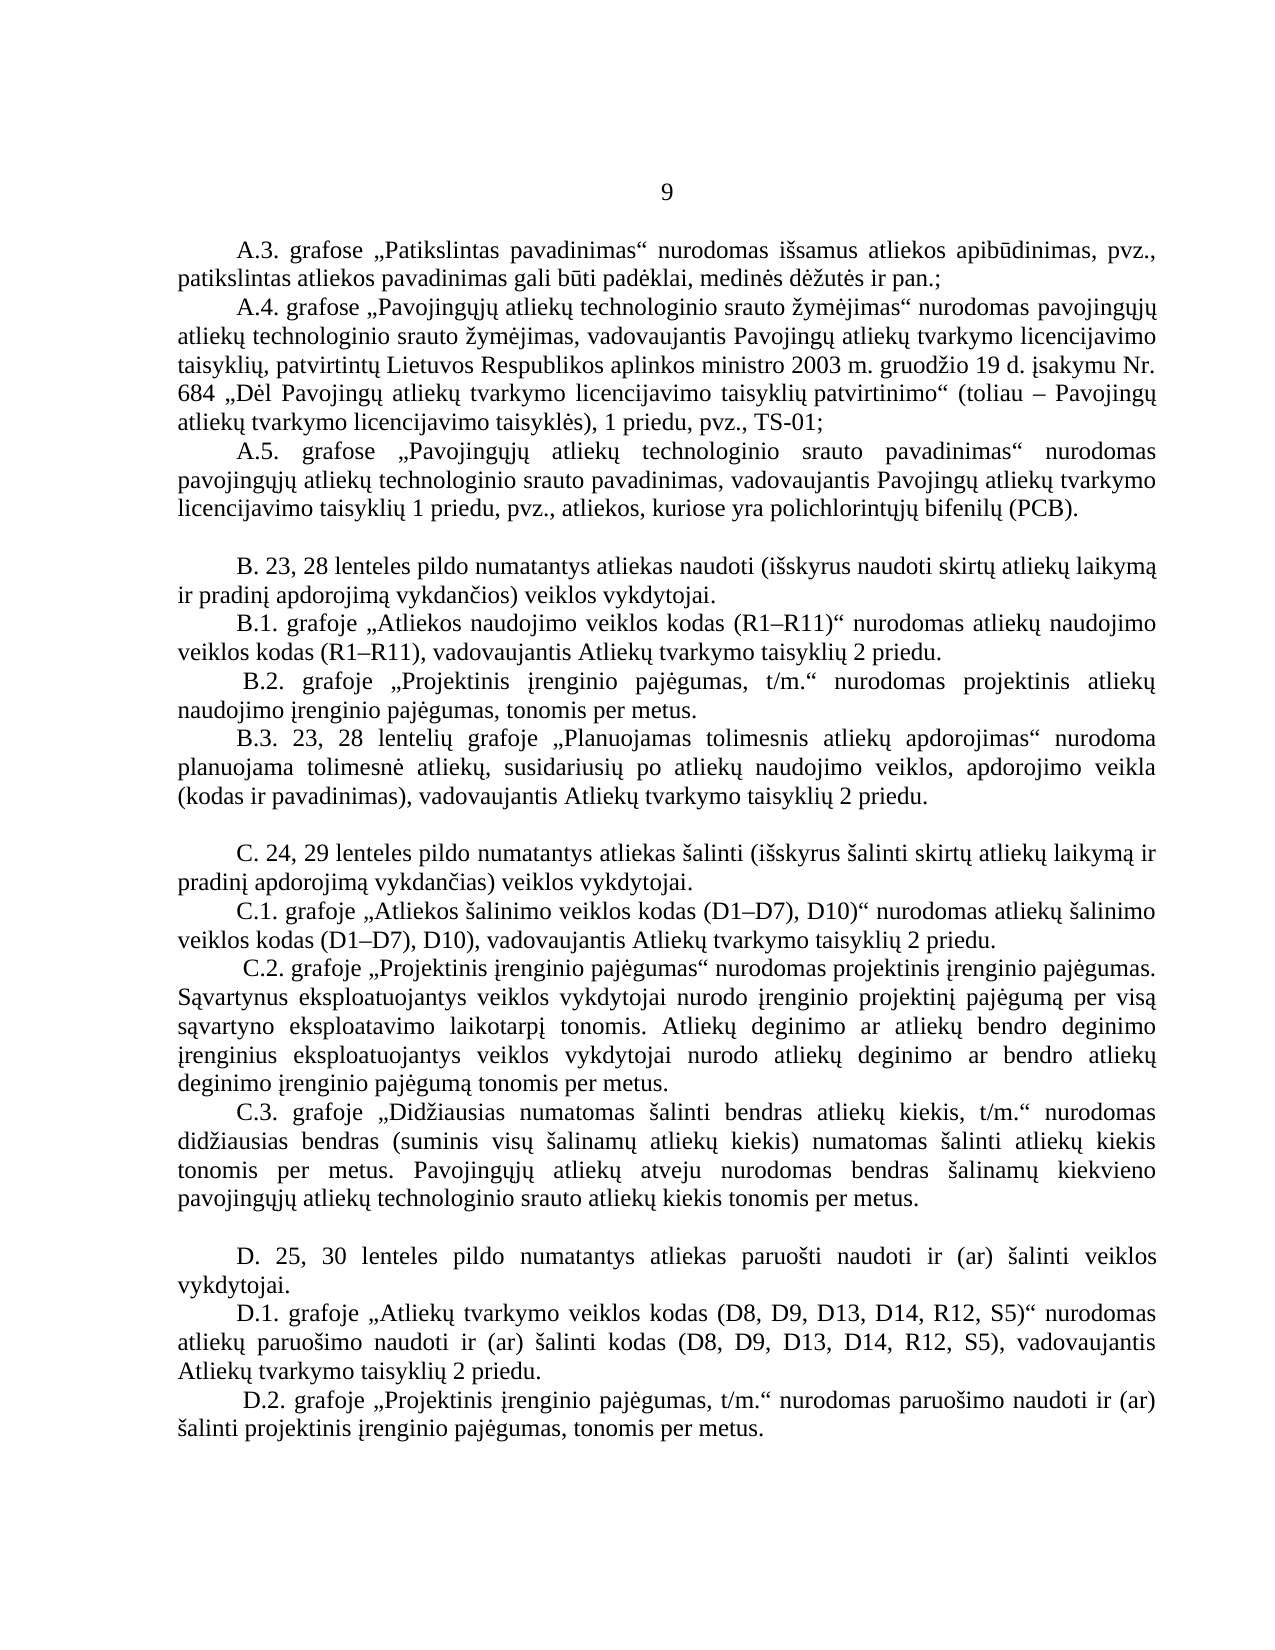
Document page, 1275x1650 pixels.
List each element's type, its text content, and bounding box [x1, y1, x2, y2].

text B.3. 23, 28 lentelių grafoje „Planuojamas tolimesnis atliekų apdorojimas“ nurodoma planuojama tolimesnė atliekų, susidariusių po atliekų naudojimo veiklos, apdorojimo veikla (kodas ir pavadinimas), vadovaujantis Atliekų tvarkymo taisyklių 2 priedu. [177, 723, 1157, 810]
text A.4. grafose „Pavojingųjų atliekų technologinio srauto žymėjimas“ nurodomas pavojingųjų atliekų technologinio srauto žymėjimas, vadovaujantis Pavojingų atliekų tvarkymo licencijavimo taisyklių, patvirtintų Lietuvos Respublikos aplinkos ministro 2003 m. gruodžio 19 d. įsakymu Nr. 684 „Dėl Pavojingų atliekų tvarkymo licencijavimo taisyklių patvirtinimo“ (toliau – Pavojingų atliekų tvarkymo licencijavimo taisyklės), 1 priedu, pvz., TS-01; [177, 292, 1157, 436]
text A.5. grafose „Pavojingųjų atliekų technologinio srauto pavadinimas“ nurodomas pavojingųjų atliekų technologinio srauto pavadinimas, vadovaujantis Pavojingų atliekų tvarkymo licencijavimo taisyklių 1 priedu, pvz., atliekos, kuriose yra polichlorintųjų bifenilų (PCB). [177, 436, 1157, 522]
text B.2. grafoje „Projektinis įrenginio pajėgumas, t/m.“ nurodomas projektinis atliekų naudojimo įrenginio pajėgumas, tonomis per metus. [177, 666, 1157, 723]
text B.1. grafoje „Atliekos naudojimo veiklos kodas (R1–R11)“ nurodomas atliekų naudojimo veiklos kodas (R1–R11), vadovaujantis Atliekų tvarkymo taisyklių 2 priedu. [177, 608, 1157, 666]
text D.1. grafoje „Atliekų tvarkymo veiklos kodas (D8, D9, D13, D14, R12, S5)“ nurodomas atliekų paruošimo naudoti ir (ar) šalinti kodas (D8, D9, D13, D14, R12, S5), vadovaujantis Atliekų tvarkymo taisyklių 2 priedu. [177, 1298, 1157, 1385]
text C.2. grafoje „Projektinis įrenginio pajėgumas“ nurodomas projektinis įrenginio pajėgumas. Sąvartynus eksploatuojantys veiklos vykdytojai nurodo įrenginio projektinį pajėgumą per visą sąvartyno eksploatavimo laikotarpį tonomis. Atliekų deginimo ar atliekų bendro deginimo įrenginius eksploatuojantys veiklos vykdytojai nurodo atliekų deginimo ar bendro atliekų deginimo įrenginio pajėgumą tonomis per metus. [177, 953, 1157, 1097]
text C.1. grafoje „Atliekos šalinimo veiklos kodas (D1–D7), D10)“ nurodomas atliekų šalinimo veiklos kodas (D1–D7), D10), vadovaujantis Atliekų tvarkymo taisyklių 2 priedu. [177, 896, 1157, 953]
text C. 24, 29 lenteles pildo numatantys atliekas šalinti (išskyrus šalinti skirtų atliekų laikymą ir pradinį apdorojimą vykdančias) veiklos vykdytojai. [177, 838, 1157, 896]
text B. 23, 28 lenteles pildo numatantys atliekas naudoti (išskyrus naudoti skirtų atliekų laikymą ir pradinį apdorojimą vykdančios) veiklos vykdytojai. [177, 551, 1157, 608]
text C.3. grafoje „Didžiausias numatomas šalinti bendras atliekų kiekis, t/m.“ nurodomas didžiausias bendras (suminis visų šalinamų atliekų kiekis) numatomas šalinti atliekų kiekis tonomis per metus. Pavojingųjų atliekų atveju nurodomas bendras šalinamų kiekvieno pavojingųjų atliekų technologinio srauto atliekų kiekis tonomis per metus. [177, 1097, 1157, 1212]
text A.3. grafose „Patikslintas pavadinimas“ nurodomas išsamus atliekos apibūdinimas, pvz., patikslintas atliekos pavadinimas gali būti padėklai, medinės dėžutės ir pan.; [177, 235, 1157, 292]
text D.2. grafoje „Projektinis įrenginio pajėgumas, t/m.“ nurodomas paruošimo naudoti ir (ar) šalinti projektinis įrenginio pajėgumas, tonomis per metus. [177, 1385, 1157, 1442]
text D. 25, 30 lenteles pildo numatantys atliekas paruošti naudoti ir (ar) šalinti veiklos vykdytojai. [177, 1241, 1157, 1298]
